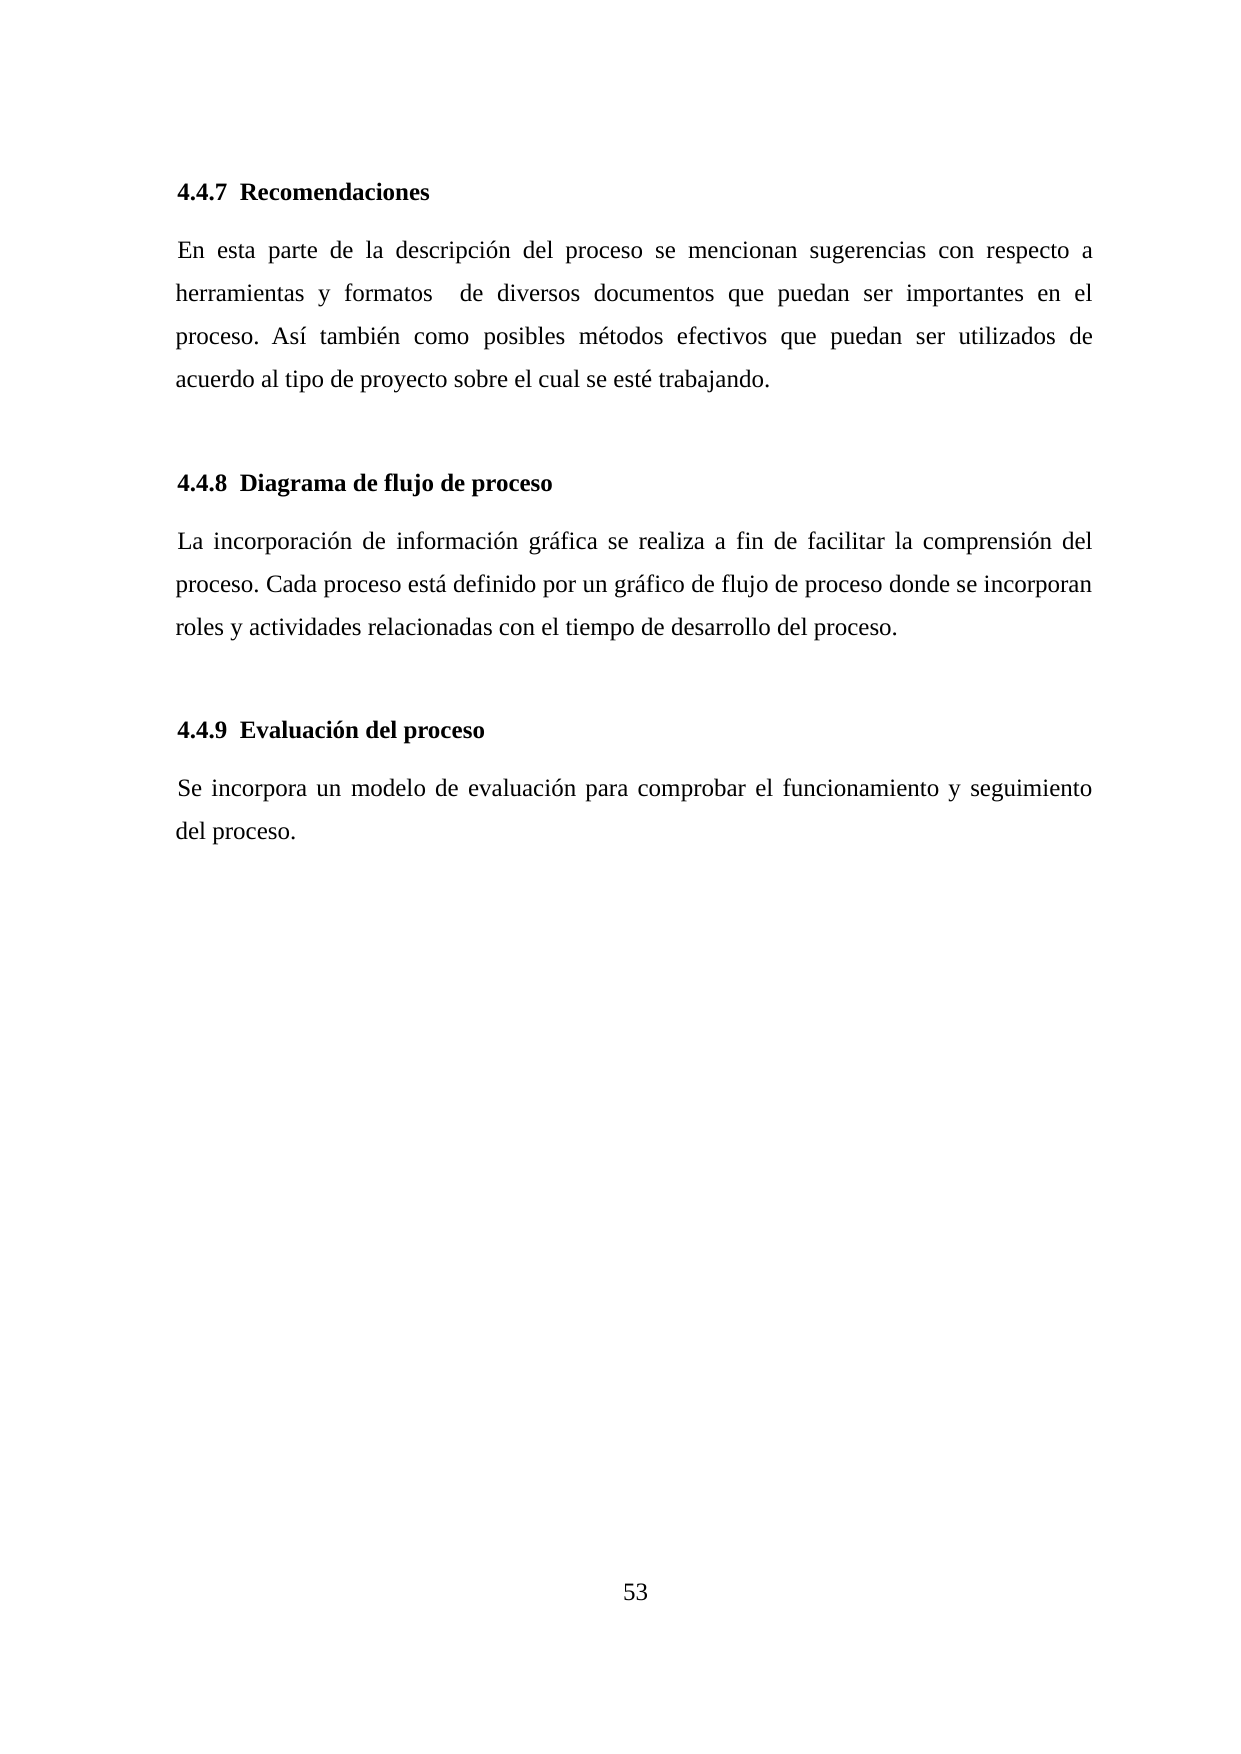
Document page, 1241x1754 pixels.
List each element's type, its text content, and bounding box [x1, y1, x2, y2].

text En esta parte de la descripción del proceso se mencionan sugerencias con respecto a herramientas y formatos de diversos documentos que puedan ser importantes en el proceso. Así también como posibles métodos efectivos que puedan ser utilizados de acuerdo al tipo de proyecto sobre el cual se esté trabajando. [175, 235, 1093, 393]
text La incorporación de información gráfica se realiza a fin de facilitar la comprensión del proceso. Cada proceso está definido por un gráfico de flujo de proceso donde se incorporan roles y actividades relacionadas con el tiempo de desarrollo del proceso. [175, 526, 1093, 641]
text 4.4.8 Diagrama de flujo de proceso [177, 468, 1093, 496]
text 4.4.7 Recomendaciones [177, 177, 1093, 206]
text Se incorpora un modelo de evaluación para comprobar el funcionamiento y seguimiento del proceso. [175, 773, 1093, 845]
text 4.4.9 Evaluación del proceso [177, 715, 1093, 744]
